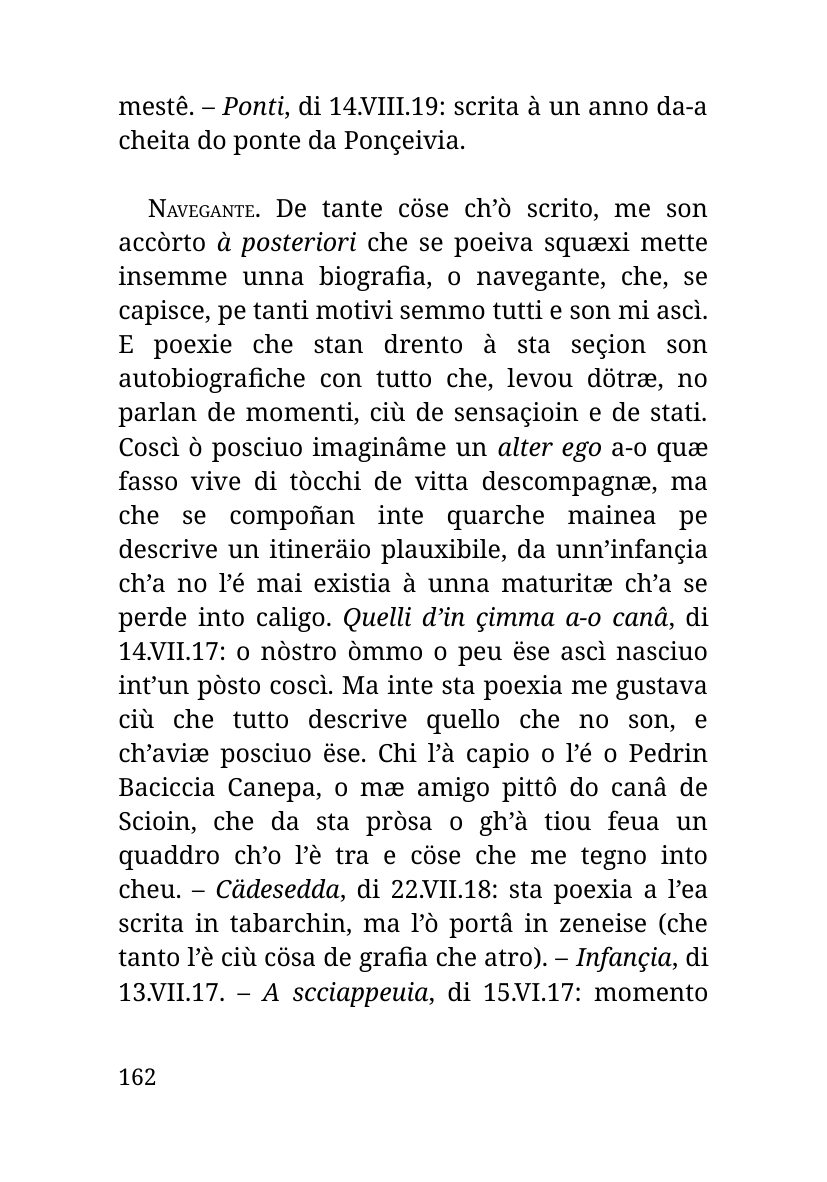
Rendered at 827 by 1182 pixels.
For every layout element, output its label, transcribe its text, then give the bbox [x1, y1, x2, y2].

text Navegante. De tante cöse ch’ò scrito, me son accòrto à posteriori che se poeiva squæxi mette insemme unna biografia, o navegante, che, se capisce, pe tanti motivi semmo tutti e son mi ascì. E poexie che stan drento à sta seçion son autobiografiche con tutto che, levou dötræ, no parlan de momenti, ciù de sensaçioin e de stati. Coscì ò posciuo imaginâme un alter ego a-o quæ fasso vive di tòcchi de vitta descompagnæ, ma che se compoñan inte quarche mainea pe descrive un itineräio plauxibile, da unn’infançia ch’a no l’é mai existia à unna maturitæ ch’a se perde into caligo. Quelli d’in çimma a-o canâ, di 14.VII.17: o nòstro òmmo o peu ëse ascì nasciuo int’un pòsto coscì. Ma inte sta poexia me gustava ciù che tutto descrive quello che no son, e ch’aviæ posciuo ëse. Chi l’à capio o l’é o Pedrin Baciccia Canepa, o mæ amigo pittô do canâ de Scioin, che da sta pròsa o gh’à tiou feua un quaddro ch’o l’è tra e cöse che me tegno into cheu. – Cädesedda, di 22.VII.18: sta poexia a l’ea scrita in tabarchin, ma l’ò portâ in zeneise (che tanto l’è ciù cösa de grafia che atro). – Infançia, di 13.VII.17. – A scciappeuia, di 15.VI.17: momento [118, 191, 709, 1008]
text mestê. – Ponti, di 14.VIII.19: scrita à un anno da-a cheita do ponte da Ponçeivia. [118, 88, 709, 157]
